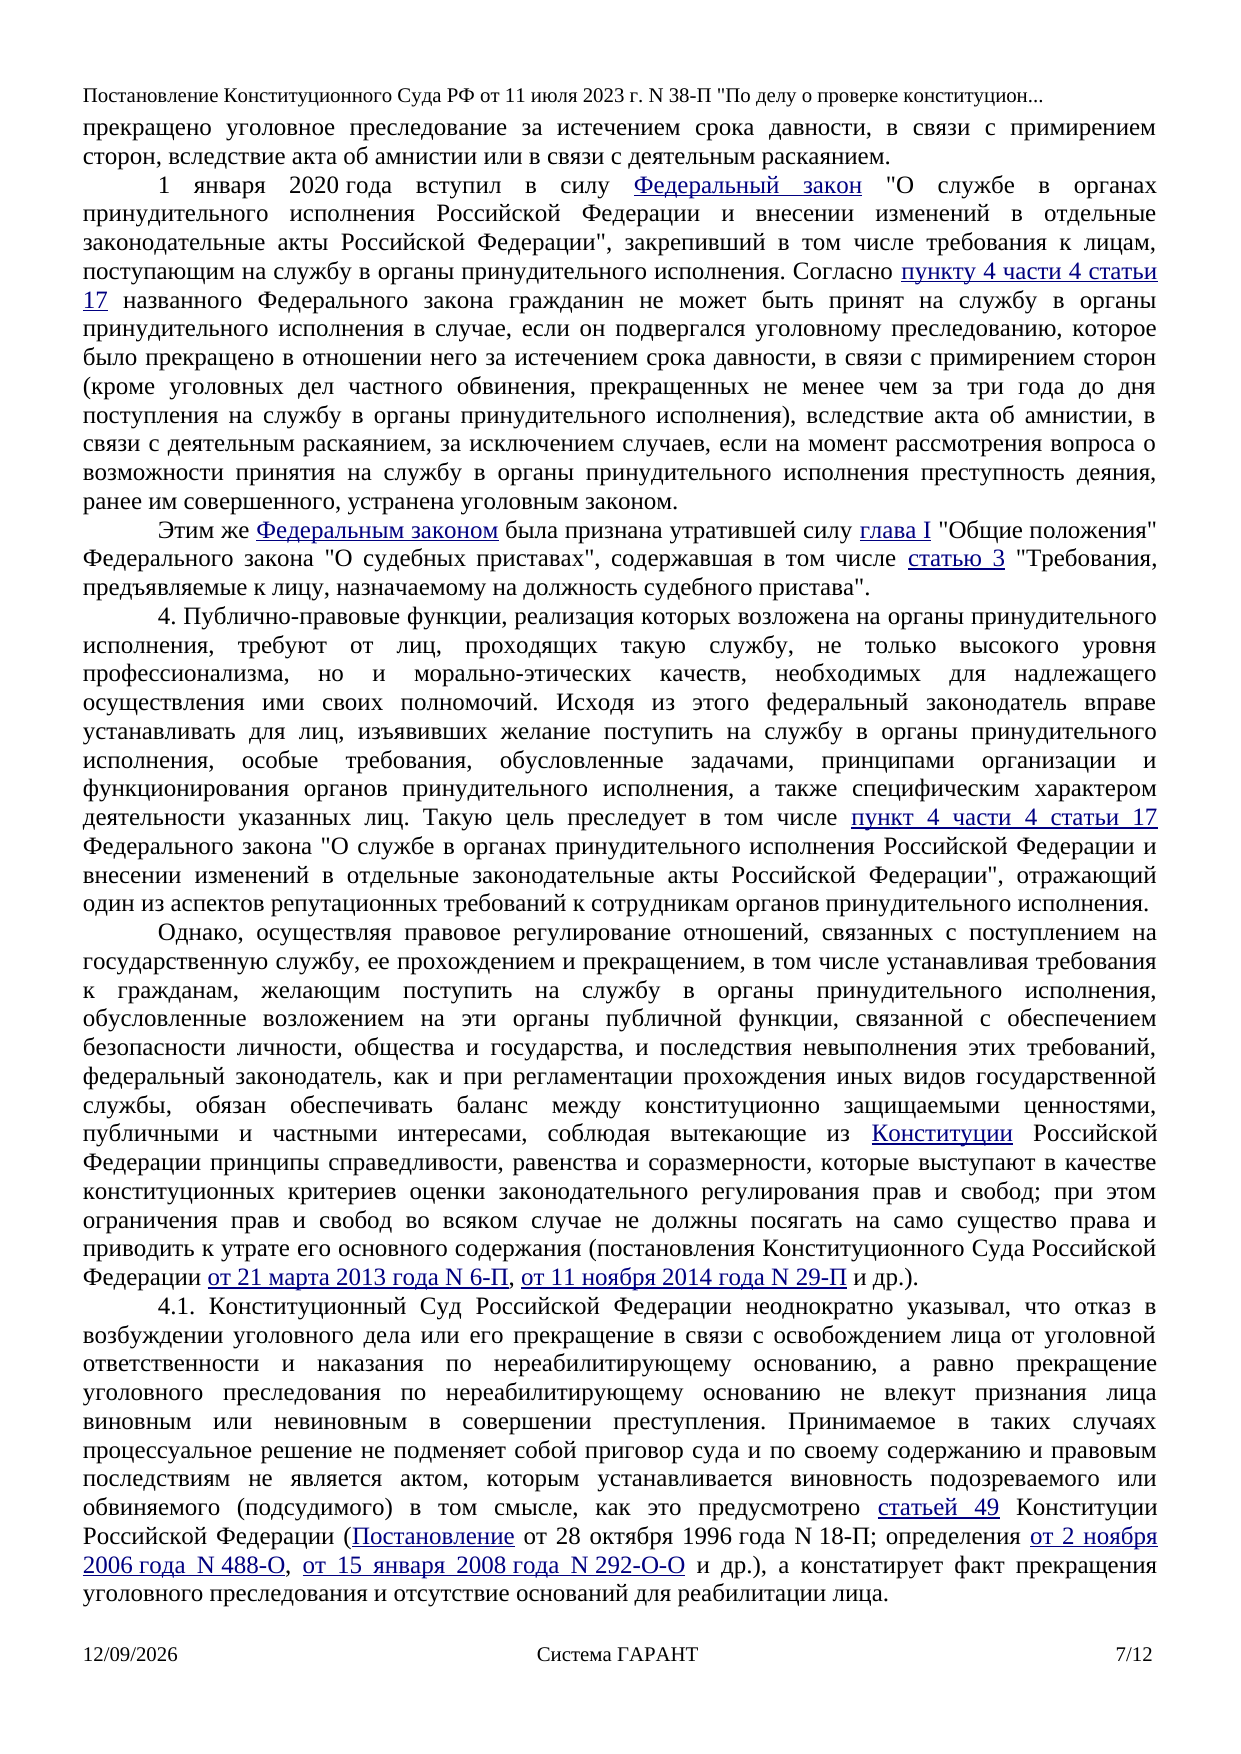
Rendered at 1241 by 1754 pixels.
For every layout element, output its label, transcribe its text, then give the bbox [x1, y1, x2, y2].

text 4.1. Конституционный Суд Российской Федерации неоднократно указывал, что отказ в возбуждении уголовного дела или его прекращение в связи с освобождением лица от уголовной ответственности и наказания по нереабилитирующему основанию, а равно прекращение уголовного преследования по нереабилитирующему основанию не влекут признания лица виновным или невиновным в совершении преступления. Принимаемое в таких случаях процессуальное решение не подменяет собой приговор суда и по своему содержанию и правовым последствиям не является актом, которым устанавливается виновность подозреваемого или обвиняемого (подсудимого) в том смысле, как это предусмотрено статьей 49 Конституции Российской Федерации (Постановление от 28 октября 1996 года N 18-П; определения от 2 ноября 2006 года N 488-О, от 15 января 2008 года N 292-О-О и др.), а констатирует факт прекращения уголовного преследования и отсутствие оснований для реабилитации лица. [83, 1291, 1157, 1607]
text прекращено уголовное преследование за истечением срока давности, в связи с примирением сторон, вследствие акта об амнистии или в связи с деятельным раскаянием. [83, 112, 1157, 170]
text Этим же Федеральным законом была признана утратившей силу глава I "Общие положения" Федерального закона "О судебных приставах", содержавшая в том числе статью 3 "Требования, предъявляемые к лицу, назначаемому на должность судебного пристава". [83, 515, 1157, 601]
text 4. Публично-правовые функции, реализация которых возложена на органы принудительного исполнения, требуют от лиц, проходящих такую службу, не только высокого уровня профессионализма, но и морально-этических качеств, необходимых для надлежащего осуществления ими своих полномочий. Исходя из этого федеральный законодатель вправе устанавливать для лиц, изъявивших желание поступить на службу в органы принудительного исполнения, особые требования, обусловленные задачами, принципами организации и функционирования органов принудительного исполнения, а также специфическим характером деятельности указанных лиц. Такую цель преследует в том числе пункт 4 части 4 статьи 17 Федерального закона "О службе в органах принудительного исполнения Российской Федерации и внесении изменений в отдельные законодательные акты Российской Федерации", отражающий один из аспектов репутационных требований к сотрудникам органов принудительного исполнения. [83, 601, 1157, 917]
text Однако, осуществляя правовое регулирование отношений, связанных с поступлением на государственную службу, ее прохождением и прекращением, в том числе устанавливая требования к гражданам, желающим поступить на службу в органы принудительного исполнения, обусловленные возложением на эти органы публичной функции, связанной с обеспечением безопасности личности, общества и государства, и последствия невыполнения этих требований, федеральный законодатель, как и при регламентации прохождения иных видов государственной службы, обязан обеспечивать баланс между конституционно защищаемыми ценностями, публичными и частными интересами, соблюдая вытекающие из Конституции Российской Федерации принципы справедливости, равенства и соразмерности, которые выступают в качестве конституционных критериев оценки законодательного регулирования прав и свобод; при этом ограничения прав и свобод во всяком случае не должны посягать на само существо права и приводить к утрате его основного содержания (постановления Конституционного Суда Российской Федерации от 21 марта 2013 года N 6-П, от 11 ноября 2014 года N 29-П и др.). [83, 917, 1157, 1291]
text 1 января 2020 года вступил в силу Федеральный закон "О службе в органах принудительного исполнения Российской Федерации и внесении изменений в отдельные законодательные акты Российской Федерации", закрепивший в том числе требования к лицам, поступающим на службу в органы принудительного исполнения. Согласно пункту 4 части 4 статьи 17 названного Федерального закона гражданин не может быть принят на службу в органы принудительного исполнения в случае, если он подвергался уголовному преследованию, которое было прекращено в отношении него за истечением срока давности, в связи с примирением сторон (кроме уголовных дел частного обвинения, прекращенных не менее чем за три года до дня поступления на службу в органы принудительного исполнения), вследствие акта об амнистии, в связи с деятельным раскаянием, за исключением случаев, если на момент рассмотрения вопроса о возможности принятия на службу в органы принудительного исполнения преступность деяния, ранее им совершенного, устранена уголовным законом. [83, 170, 1157, 515]
